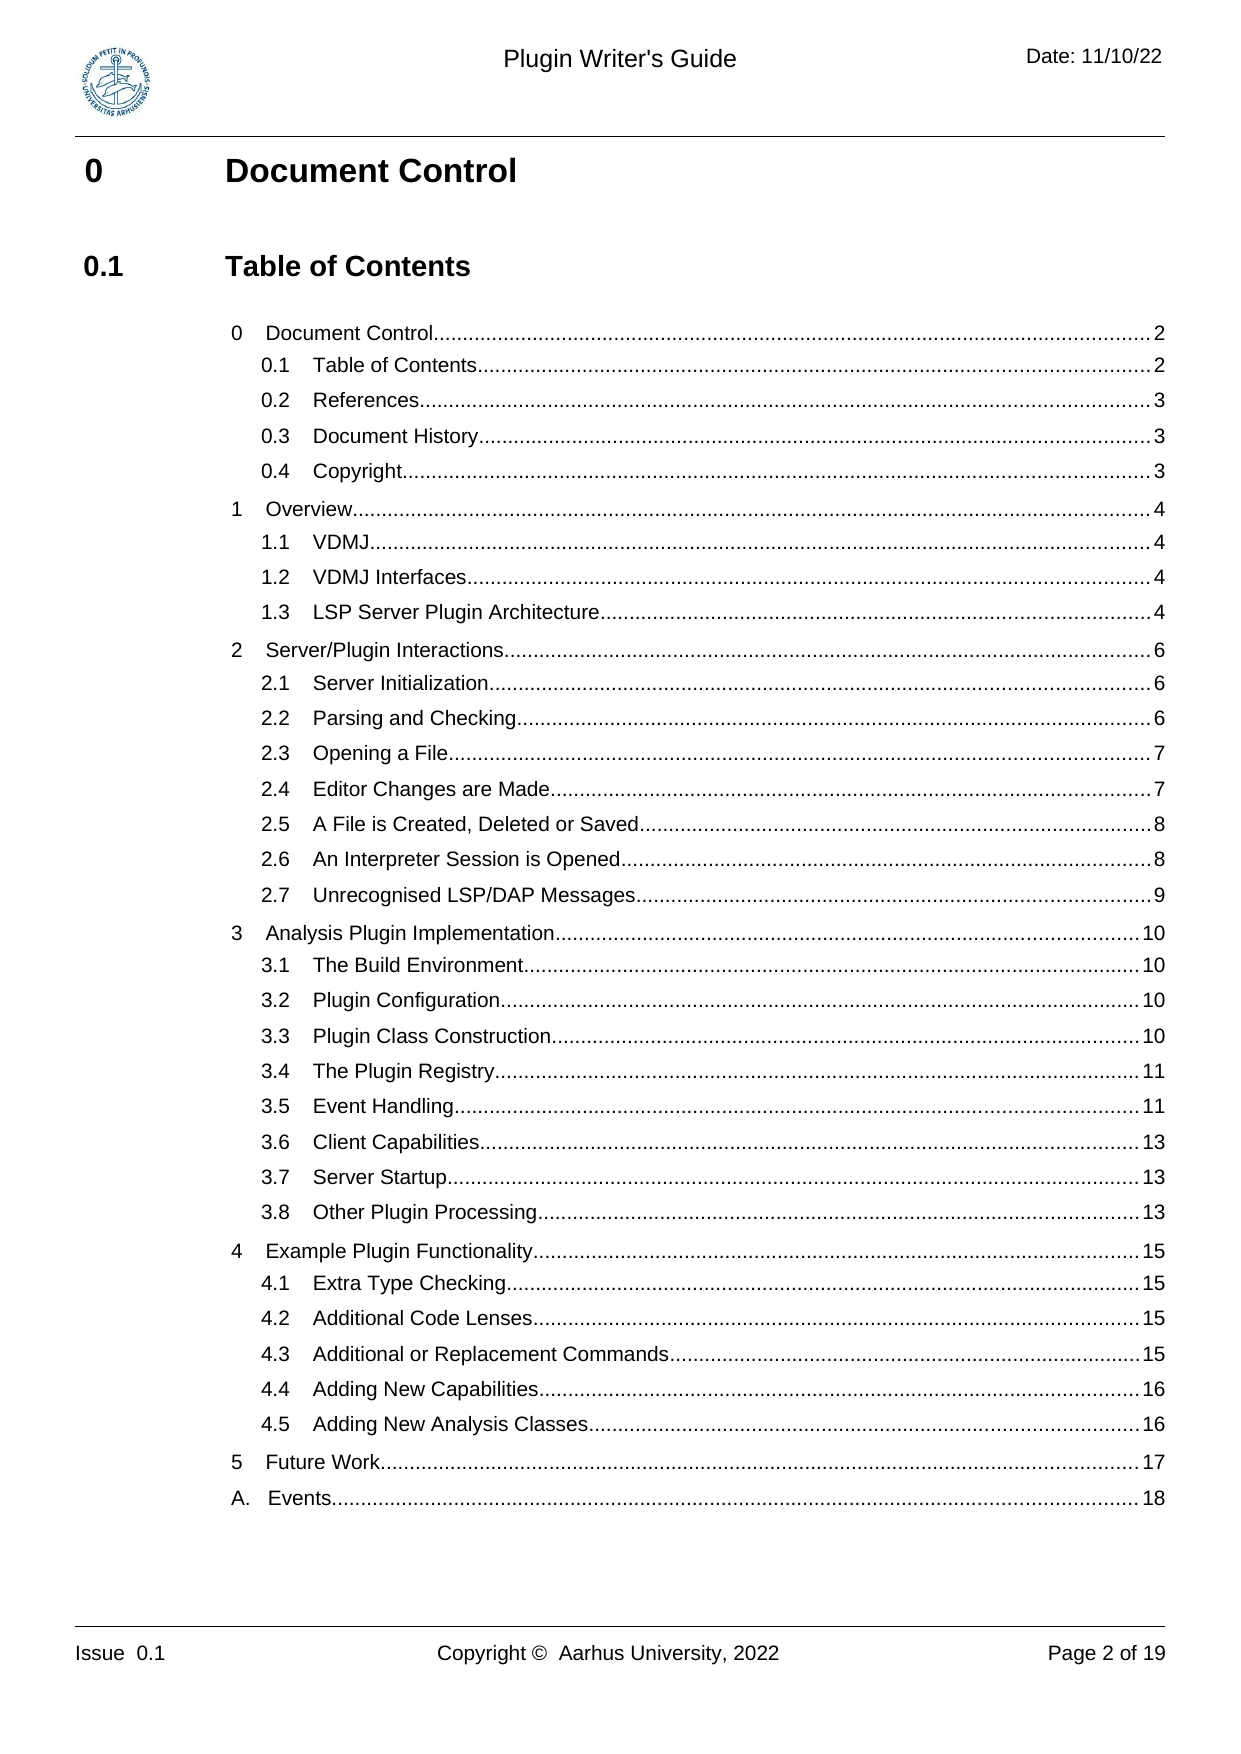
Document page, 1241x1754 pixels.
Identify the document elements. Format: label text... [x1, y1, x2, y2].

text 4.2 Additional Code Lenses 15 [255, 1307, 1165, 1330]
picture [78, 44, 153, 120]
text 2 Server/Plugin Interactions 6 [225, 639, 1165, 662]
text 2.5 A File is Created, Deleted or Saved 8 [255, 813, 1165, 836]
text 0.4 Copyright 3 [255, 460, 1165, 483]
subtitle Table of Contents [75, 250, 1165, 282]
text 4.1 Extra Type Checking 15 [255, 1271, 1165, 1295]
text 3.7 Server Startup 13 [255, 1166, 1165, 1189]
text 0 Document Control 2 [225, 321, 1165, 345]
text 3.5 Event Handling 11 [255, 1095, 1165, 1118]
text 1.1 VDMJ 4 [255, 530, 1165, 553]
text 2.7 Unrecognised LSP/DAP Messages 9 [255, 883, 1165, 906]
text 1.3 LSP Server Plugin Architecture 4 [255, 601, 1165, 624]
text 1 Overview 4 [225, 498, 1165, 521]
text 3.1 The Build Environment 10 [255, 954, 1165, 977]
text 2.4 Editor Changes are Made 7 [255, 777, 1165, 801]
text 5 Future Work 17 [225, 1451, 1165, 1474]
text 0.2 References 3 [255, 389, 1165, 412]
text 3.2 Plugin Configuration 10 [255, 989, 1165, 1012]
text A. Events 18 [225, 1486, 1165, 1509]
text 2.6 An Interpreter Session is Opened 8 [255, 848, 1165, 871]
text 3.6 Client Capabilities 13 [255, 1130, 1165, 1153]
text 0.3 Document History 3 [255, 424, 1165, 448]
text 3.3 Plugin Class Construction 10 [255, 1024, 1165, 1048]
text 3.4 The Plugin Registry 11 [255, 1060, 1165, 1083]
text 3 Analysis Plugin Implementation 10 [225, 921, 1165, 945]
text 4.4 Adding New Capabilities 16 [255, 1377, 1165, 1401]
text 2.3 Opening a File 7 [255, 742, 1165, 765]
text 4 Example Plugin Functionality 15 [225, 1239, 1165, 1262]
text 2.1 Server Initialization 6 [255, 671, 1165, 694]
text 2.2 Parsing and Checking 6 [255, 707, 1165, 730]
text 0.1 Table of Contents 2 [255, 354, 1165, 377]
text 1.2 VDMJ Interfaces 4 [255, 566, 1165, 589]
text 4.3 Additional or Replacement Commands 15 [255, 1342, 1165, 1365]
subtitle Document Control [75, 152, 1165, 190]
text 4.5 Adding New Analysis Classes 16 [255, 1413, 1165, 1436]
text 3.8 Other Plugin Processing 13 [255, 1201, 1165, 1224]
